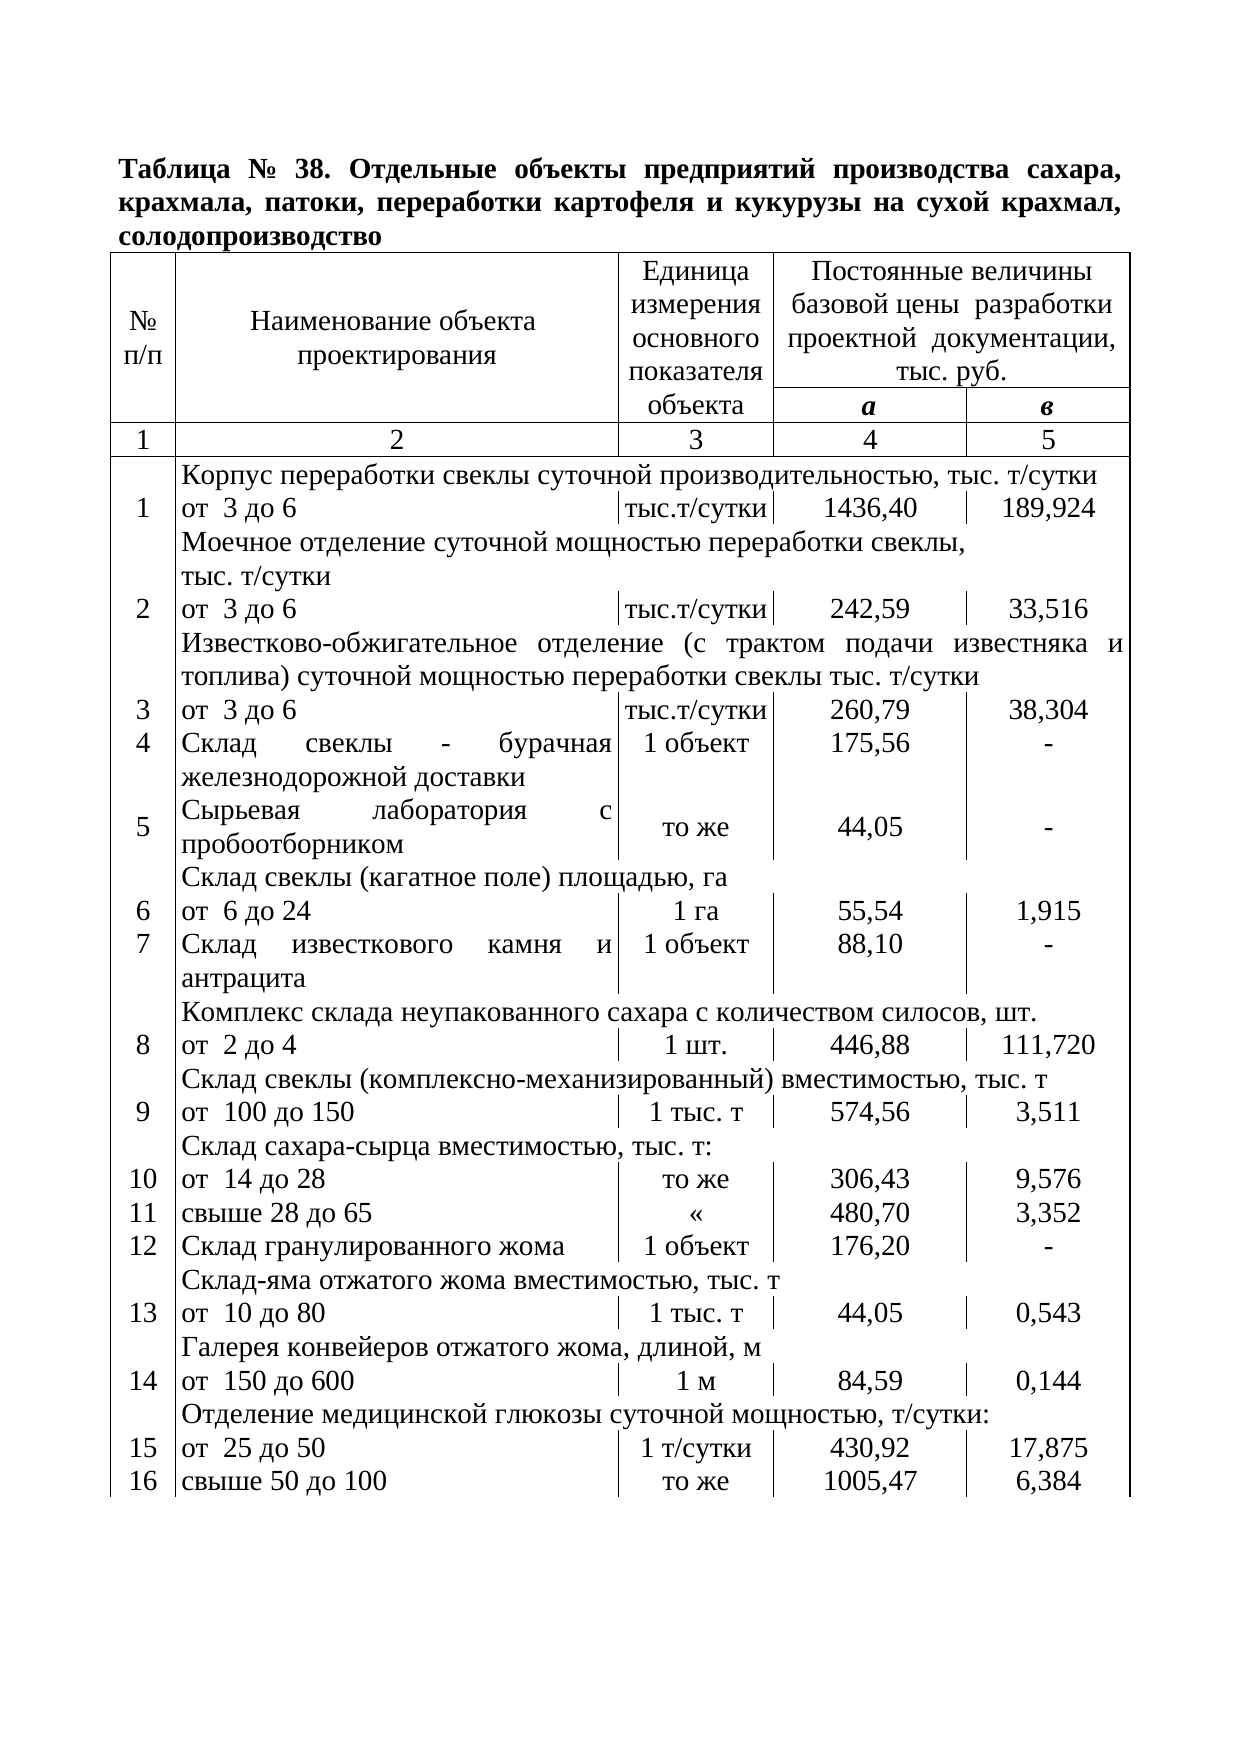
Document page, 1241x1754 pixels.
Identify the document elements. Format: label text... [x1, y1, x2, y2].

table_cell 1 шт. [619, 1028, 773, 1061]
table_cell Склад-яма отжатого жома вместимостью, тыс. т [176, 1262, 1129, 1296]
table_header Наименование объекта проектирования [176, 253, 618, 422]
table_cell 7 [111, 927, 175, 994]
table_cell от 3 до 6 [176, 491, 618, 524]
table_cell 15 [111, 1430, 175, 1463]
table_cell 1 т/сутки [619, 1430, 773, 1463]
table_cell 88,10 [774, 927, 966, 994]
table_cell 9 [111, 1095, 175, 1128]
table_cell от 3 до 6 [176, 591, 618, 625]
table_cell - [967, 793, 1129, 860]
table_cell 6,384 [967, 1464, 1129, 1497]
table_cell 242,59 [774, 591, 966, 625]
table_cell Склад гранулированного жома [176, 1229, 618, 1262]
table_cell 44,05 [774, 793, 966, 860]
table_cell 175,56 [774, 726, 966, 793]
table_cell [111, 1128, 175, 1162]
table_cell 11 [111, 1195, 175, 1229]
table_cell тыс.т/сутки [619, 692, 773, 726]
table_cell 38,304 [967, 692, 1129, 726]
table_cell свыше 50 до 100 [176, 1464, 618, 1497]
table_cell [111, 524, 175, 591]
table_cell 111,720 [967, 1028, 1129, 1061]
table_cell 13 [111, 1296, 175, 1329]
table_cell то же [619, 1162, 773, 1195]
table_cell Корпус переработки свеклы суточной производительностью, тыс. т/сутки [176, 457, 1129, 491]
table_cell 12 [111, 1229, 175, 1262]
table_cell 1 объект [619, 726, 773, 793]
table_header Единица измерения основного показателя объекта [619, 253, 773, 422]
table_cell 430,92 [774, 1430, 966, 1463]
table_cell Склад свеклы (комплексно-механизированный) вместимостью, тыс. т [176, 1061, 1129, 1094]
table_cell свыше 28 до 65 [176, 1195, 618, 1229]
table_cell Галерея конвейеров отжатого жома, длиной, м [176, 1329, 1129, 1363]
table_cell то же [619, 1464, 773, 1497]
table_cell 1005,47 [774, 1464, 966, 1497]
table_cell Моечное отделение суточной мощностью переработки свеклы, тыс. т/сутки [176, 524, 1129, 591]
table_cell 10 [111, 1162, 175, 1195]
table_cell [111, 1061, 175, 1094]
table_cell 6 [111, 893, 175, 927]
table_cell 84,59 [774, 1363, 966, 1396]
table_cell а [774, 388, 966, 422]
table_cell 0,144 [967, 1363, 1129, 1396]
table_cell 5 [111, 793, 175, 860]
table_cell [111, 1329, 175, 1363]
table_cell - [967, 1229, 1129, 1262]
table_cell 14 [111, 1363, 175, 1396]
table_cell тыс.т/сутки [619, 491, 773, 524]
table_cell Сырьевая лаборатория с пробоотборником [176, 793, 618, 860]
table_cell 176,20 [774, 1229, 966, 1262]
table_cell 1 тыс. т [619, 1095, 773, 1128]
table_cell 1 м [619, 1363, 773, 1396]
table_cell 3,511 [967, 1095, 1129, 1128]
table_cell 446,88 [774, 1028, 966, 1061]
table_cell от 14 до 28 [176, 1162, 618, 1195]
table_cell 2 [111, 591, 175, 625]
table_cell Комплекс склада неупакованного сахара с количеством силосов, шт. [176, 994, 1129, 1027]
table_cell [111, 1262, 175, 1296]
table_cell - [967, 927, 1129, 994]
table_cell 8 [111, 1028, 175, 1061]
table_cell [111, 994, 175, 1027]
subtitle Таблица № 38. Отдельные объекты предприятий производства сахара, крахмала, патоки, переработки картофеля и кукурузы на сухой крахмал, солодопроизводство [118, 151, 1122, 252]
table_cell 44,05 [774, 1296, 966, 1329]
table_cell 4 [111, 726, 175, 793]
table_header Постоянные величины базовой цены разработки проектной документации, тыс. руб. [774, 253, 1129, 387]
table_cell [111, 625, 175, 692]
table_cell 3 [111, 692, 175, 726]
table_cell 1436,40 [774, 491, 966, 524]
table_cell [111, 457, 175, 491]
table_cell 3 [619, 423, 773, 456]
table_cell Склад сахара-сырца вместимостью, тыс. т: [176, 1128, 1129, 1162]
table_cell 4 [774, 423, 966, 456]
table_cell 1 [111, 423, 175, 456]
table_cell 33,516 [967, 591, 1129, 625]
table_cell « [619, 1195, 773, 1229]
table_cell Склад свеклы - бурачная железнодорожной доставки [176, 726, 618, 793]
table_cell от 3 до 6 [176, 692, 618, 726]
table_cell от 100 до 150 [176, 1095, 618, 1128]
table_cell Отделение медицинской глюкозы суточной мощностью, т/сутки: [176, 1396, 1129, 1430]
table_cell 2 [176, 423, 618, 456]
table_cell 1 тыс. т [619, 1296, 773, 1329]
table_cell 1 га [619, 893, 773, 927]
table_cell от 6 до 24 [176, 893, 618, 927]
table_cell 3,352 [967, 1195, 1129, 1229]
table_cell от 10 до 80 [176, 1296, 618, 1329]
table_cell 189,924 [967, 491, 1129, 524]
table_cell 260,79 [774, 692, 966, 726]
table_cell от 150 до 600 [176, 1363, 618, 1396]
table_cell 1 объект [619, 1229, 773, 1262]
table_cell Склад свеклы (кагатное поле) площадью, га [176, 860, 1129, 893]
table_cell 55,54 [774, 893, 966, 927]
table_cell Известково-обжигательное отделение (с трактом подачи известняка и топлива) суточной мощностью переработки свеклы тыс. т/сутки [176, 625, 1129, 692]
table_cell [111, 1396, 175, 1430]
table_cell от 25 до 50 [176, 1430, 618, 1463]
table_cell - [967, 726, 1129, 793]
table_cell [111, 860, 175, 893]
table_cell 5 [967, 423, 1129, 456]
table_cell 1 [111, 491, 175, 524]
table_cell 16 [111, 1464, 175, 1497]
table_cell 17,875 [967, 1430, 1129, 1463]
table_cell то же [619, 793, 773, 860]
table_cell 1,915 [967, 893, 1129, 927]
table_cell Склад известкового камня и антрацита [176, 927, 618, 994]
table_cell в [967, 388, 1129, 422]
table_cell 9,576 [967, 1162, 1129, 1195]
table_cell от 2 до 4 [176, 1028, 618, 1061]
table_cell 480,70 [774, 1195, 966, 1229]
table_cell 1 объект [619, 927, 773, 994]
table_header № п/п [111, 253, 175, 422]
table_cell 0,543 [967, 1296, 1129, 1329]
table_cell тыс.т/сутки [619, 591, 773, 625]
table_cell 574,56 [774, 1095, 966, 1128]
table_cell 306,43 [774, 1162, 966, 1195]
